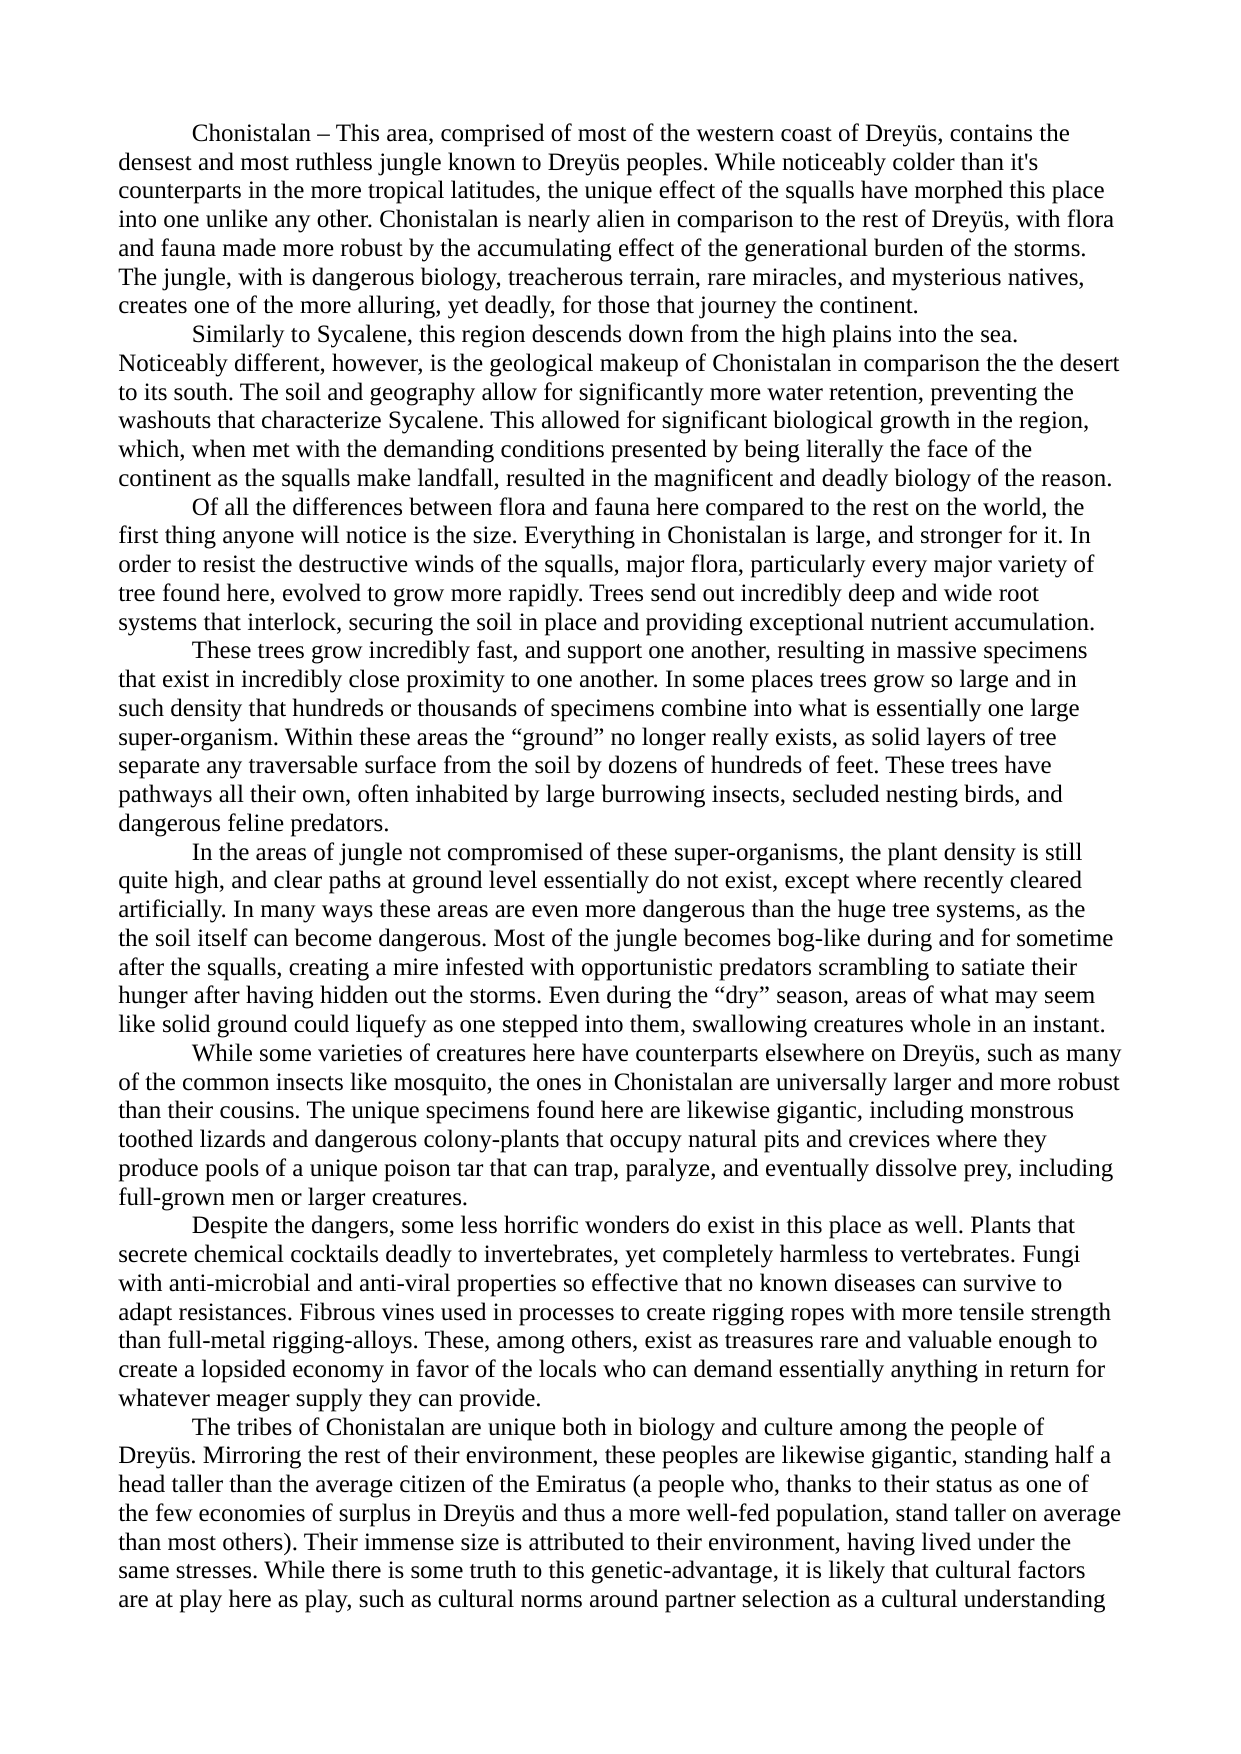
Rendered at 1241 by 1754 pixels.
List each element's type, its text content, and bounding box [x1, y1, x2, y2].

text Similarly to Sycalene, this region descends down from the high plains into the sea. Noticeably different, however, is the geological makeup of Chonistalan in comparison the the desert to its south. The soil and geography allow for significantly more water retention, preventing the washouts that characterize Sycalene. This allowed for significant biological growth in the region, which, when met with the demanding conditions presented by being literally the face of the continent as the squalls make landfall, resulted in the magnificent and deadly biology of the reason. [118, 319, 1122, 492]
text These trees grow incredibly fast, and support one another, resulting in massive specimens that exist in incredibly close proximity to one another. In some places trees grow so large and in such density that hundreds or thousands of specimens combine into what is essentially one large super-organism. Within these areas the “ground” no longer really exists, as solid layers of tree separate any traversable surface from the soil by dozens of hundreds of feet. These trees have pathways all their own, often inhabited by large burrowing insects, secluded nesting birds, and dangerous feline predators. [118, 636, 1122, 837]
text Chonistalan – This area, comprised of most of the western coast of Dreyüs, contains the densest and most ruthless jungle known to Dreyüs peoples. While noticeably colder than it's counterparts in the more tropical latitudes, the unique effect of the squalls have morphed this place into one unlike any other. Chonistalan is nearly alien in comparison to the rest of Dreyüs, with flora and fauna made more robust by the accumulating effect of the generational burden of the storms. The jungle, with is dangerous biology, treacherous terrain, rare miracles, and mysterious natives, creates one of the more alluring, yet deadly, for those that journey the continent. [118, 118, 1122, 319]
text Of all the differences between flora and fauna here compared to the rest on the world, the first thing anyone will notice is the size. Everything in Chonistalan is large, and stronger for it. In order to resist the destructive winds of the squalls, major flora, particularly every major variety of tree found here, evolved to grow more rapidly. Trees send out incredibly deep and wide root systems that interlock, securing the soil in place and providing exceptional nutrient accumulation. [118, 492, 1122, 636]
text While some varieties of creatures here have counterparts elsewhere on Dreyüs, such as many of the common insects like mosquito, the ones in Chonistalan are universally larger and more robust than their cousins. The unique specimens found here are likewise gigantic, including monstrous toothed lizards and dangerous colony-plants that occupy natural pits and crevices where they produce pools of a unique poison tar that can trap, paralyze, and eventually dissolve prey, including full-grown men or larger creatures. [118, 1038, 1122, 1211]
text The tribes of Chonistalan are unique both in biology and culture among the people of Dreyüs. Mirroring the rest of their environment, these peoples are likewise gigantic, standing half a head taller than the average citizen of the Emiratus (a people who, thanks to their status as one of the few economies of surplus in Dreyüs and thus a more well-fed population, stand taller on average than most others). Their immense size is attributed to their environment, having lived under the same stresses. While there is some truth to this genetic-advantage, it is likely that cultural factors are at play here as play, such as cultural norms around partner selection as a cultural understanding [118, 1412, 1122, 1613]
text In the areas of jungle not compromised of these super-organisms, the plant density is still quite high, and clear paths at ground level essentially do not exist, except where recently cleared artificially. In many ways these areas are even more dangerous than the huge tree systems, as the the soil itself can become dangerous. Most of the jungle becomes bog-like during and for sometime after the squalls, creating a mire infested with opportunistic predators scrambling to satiate their hunger after having hidden out the storms. Even during the “dry” season, areas of what may seem like solid ground could liquefy as one stepped into them, swallowing creatures whole in an instant. [118, 837, 1122, 1038]
text Despite the dangers, some less horrific wonders do exist in this place as well. Plants that secrete chemical cocktails deadly to invertebrates, yet completely harmless to vertebrates. Fungi with anti-microbial and anti-viral properties so effective that no known diseases can survive to adapt resistances. Fibrous vines used in processes to create rigging ropes with more tensile strength than full-metal rigging-alloys. These, among others, exist as treasures rare and valuable enough to create a lopsided economy in favor of the locals who can demand essentially anything in return for whatever meager supply they can provide. [118, 1211, 1122, 1412]
